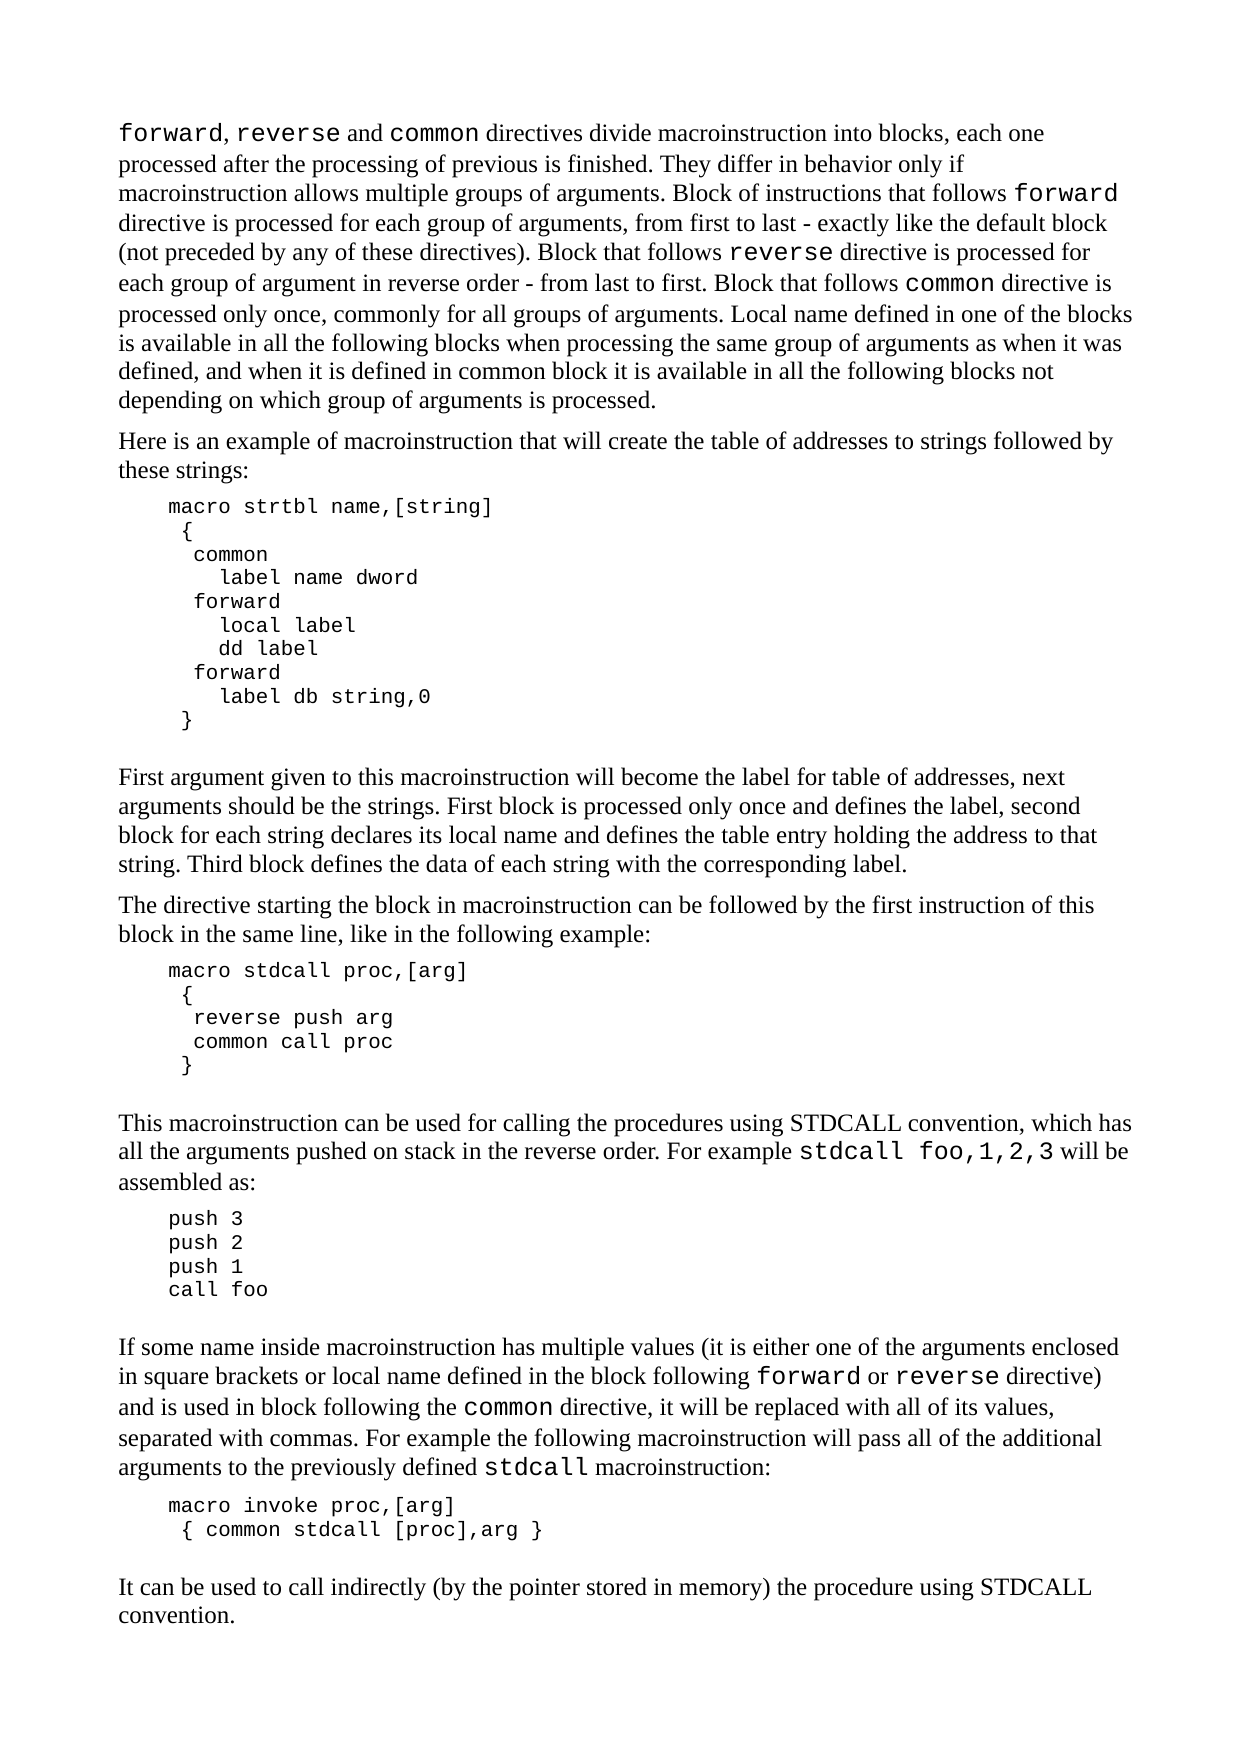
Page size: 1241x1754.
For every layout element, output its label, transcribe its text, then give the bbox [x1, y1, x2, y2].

text macro strtbl name,[string] [118, 496, 1137, 520]
text Here is an example of macroinstruction that will create the table of addresses to strings followed by these strings: [118, 426, 1137, 484]
text { [118, 520, 1137, 544]
text push 3 [118, 1208, 1137, 1232]
text } [118, 1054, 1137, 1078]
text label db string,0 [118, 686, 1137, 709]
text forward [118, 591, 1137, 615]
text dd label [118, 638, 1137, 662]
text forward [118, 662, 1137, 686]
text { [118, 983, 1137, 1007]
text If some name inside macroinstruction has multiple values (it is either one of the arguments enclosed in square brackets or local name defined in the block following forward or reverse directive) and is used in block following the common directive, it will be replaced with all of its values, separated with commas. For example the following macroinstruction will pass all of the additional arguments to the previously defined stdcall macroinstruction: [118, 1332, 1137, 1482]
text macro invoke proc,[arg] [118, 1495, 1137, 1519]
text common [118, 544, 1137, 567]
text This macroinstruction can be used for calling the procedures using STDCALL convention, which has all the arguments pushed on stack in the reverse order. For example stdcall foo,1,2,3 will be assembled as: [118, 1108, 1137, 1196]
text common call proc [118, 1031, 1137, 1054]
text The directive starting the block in macroinstruction can be followed by the first instruction of this block in the same line, like in the following example: [118, 890, 1137, 947]
text local label [118, 615, 1137, 638]
text It can be used to call indirectly (by the pointer stored in memory) the procedure using STDCALL convention. [118, 1572, 1137, 1629]
text forward, reverse and common directives divide macroinstruction into blocks, each one processed after the processing of previous is finished. They differ in behavior only if macroinstruction allows multiple groups of arguments. Block of instructions that follows forward directive is processed for each group of arguments, from first to last - exactly like the default block (not preceded by any of these directives). Block that follows reverse directive is processed for each group of argument in reverse order - from last to first. Block that follows common directive is processed only once, commonly for all groups of arguments. Local name defined in one of the blocks is available in all the following blocks when processing the same group of arguments as when it was defined, and when it is defined in common block it is available in all the following blocks not depending on which group of arguments is processed. [118, 118, 1137, 414]
text call foo [118, 1279, 1137, 1303]
text label name dword [118, 567, 1137, 591]
text } [118, 709, 1137, 733]
text reverse push arg [118, 1007, 1137, 1031]
text First argument given to this macroinstruction will become the label for table of addresses, next arguments should be the strings. First block is processed only once and defines the label, second block for each string declares its local name and defines the table entry holding the address to that string. Third block defines the data of each string with the corresponding label. [118, 762, 1137, 877]
text macro stdcall proc,[arg] [118, 960, 1137, 983]
text { common stdcall [proc],arg } [118, 1519, 1137, 1542]
text push 2 [118, 1232, 1137, 1256]
text push 1 [118, 1256, 1137, 1279]
